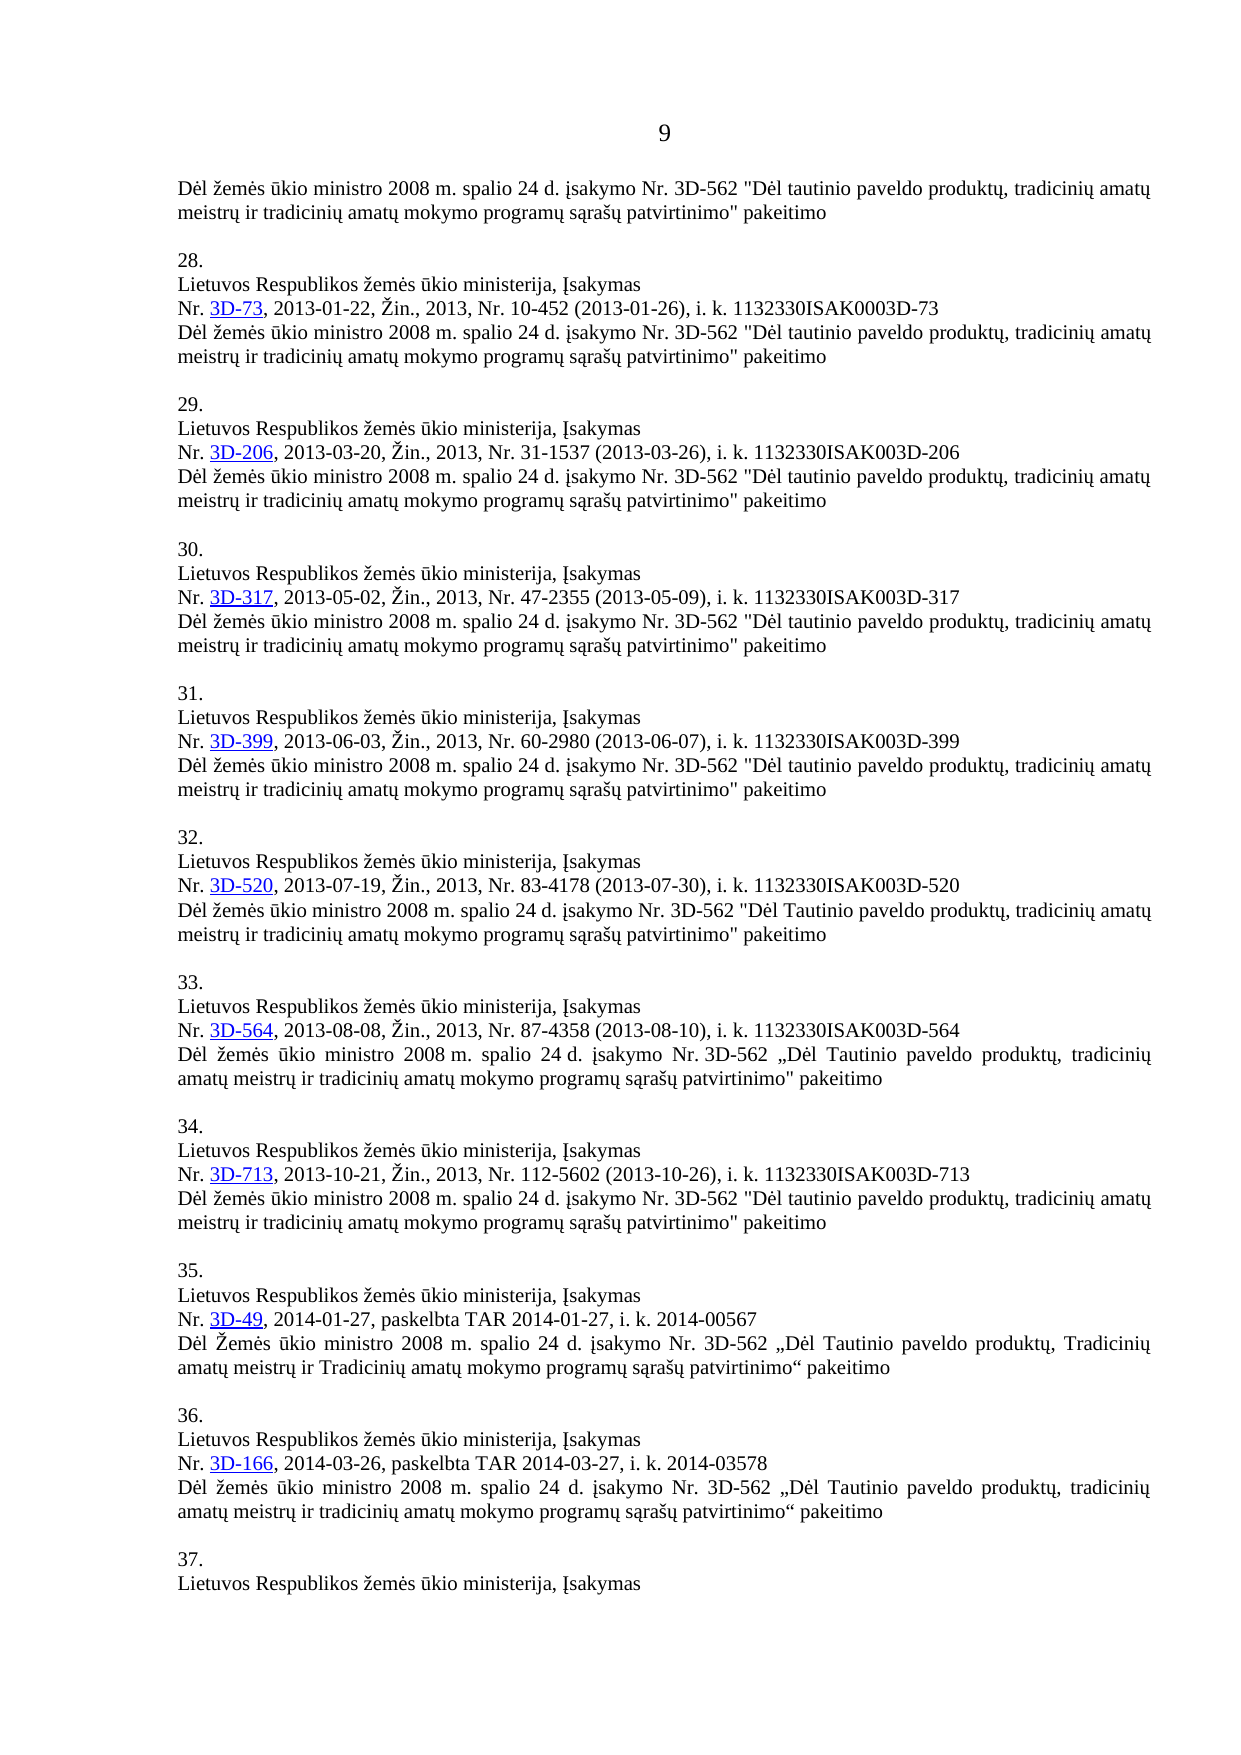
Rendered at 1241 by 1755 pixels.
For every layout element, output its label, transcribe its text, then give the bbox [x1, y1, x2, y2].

text Nr. 3D-49, 2014-01-27, paskelbta TAR 2014-01-27, i. k. 2014-00567 [177, 1307, 1152, 1331]
text Dėl žemės ūkio ministro 2008 m. spalio 24 d. įsakymo Nr. 3D-562 „Dėl Tautinio paveldo produktų, tradicinių amatų meistrų ir tradicinių amatų mokymo programų sąrašų patvirtinimo" pakeitimo [177, 1042, 1152, 1090]
text Dėl žemės ūkio ministro 2008 m. spalio 24 d. įsakymo Nr. 3D-562 "Dėl Tautinio paveldo produktų, tradicinių amatų meistrų ir tradicinių amatų mokymo programų sąrašų patvirtinimo" pakeitimo [177, 897, 1152, 946]
text Nr. 3D-520, 2013-07-19, Žin., 2013, Nr. 83-4178 (2013-07-30), i. k. 1132330ISAK003D-520 [177, 873, 1152, 897]
text 32. [177, 825, 1152, 849]
text Lietuvos Respublikos žemės ūkio ministerija, Įsakymas [177, 1571, 1152, 1595]
text Dėl žemės ūkio ministro 2008 m. spalio 24 d. įsakymo Nr. 3D-562 "Dėl tautinio paveldo produktų, tradicinių amatų meistrų ir tradicinių amatų mokymo programų sąrašų patvirtinimo" pakeitimo [177, 176, 1152, 224]
text 34. [177, 1114, 1152, 1138]
text Lietuvos Respublikos žemės ūkio ministerija, Įsakymas [177, 561, 1152, 585]
text 36. [177, 1403, 1152, 1427]
text Nr. 3D-399, 2013-06-03, Žin., 2013, Nr. 60-2980 (2013-06-07), i. k. 1132330ISAK003D-399 [177, 729, 1152, 753]
text Lietuvos Respublikos žemės ūkio ministerija, Įsakymas [177, 1138, 1152, 1162]
text Dėl žemės ūkio ministro 2008 m. spalio 24 d. įsakymo Nr. 3D-562 "Dėl tautinio paveldo produktų, tradicinių amatų meistrų ir tradicinių amatų mokymo programų sąrašų patvirtinimo" pakeitimo [177, 320, 1152, 368]
text Lietuvos Respublikos žemės ūkio ministerija, Įsakymas [177, 1427, 1152, 1451]
text Lietuvos Respublikos žemės ūkio ministerija, Įsakymas [177, 705, 1152, 729]
text 28. [177, 248, 1152, 272]
text Lietuvos Respublikos žemės ūkio ministerija, Įsakymas [177, 416, 1152, 440]
text Nr. 3D-317, 2013-05-02, Žin., 2013, Nr. 47-2355 (2013-05-09), i. k. 1132330ISAK003D-317 [177, 585, 1152, 609]
text 35. [177, 1258, 1152, 1282]
text Lietuvos Respublikos žemės ūkio ministerija, Įsakymas [177, 1282, 1152, 1307]
text Nr. 3D-206, 2013-03-20, Žin., 2013, Nr. 31-1537 (2013-03-26), i. k. 1132330ISAK003D-206 [177, 440, 1152, 464]
text Nr. 3D-73, 2013-01-22, Žin., 2013, Nr. 10-452 (2013-01-26), i. k. 1132330ISAK0003D-73 [177, 296, 1152, 320]
text 29. [177, 392, 1152, 416]
text Nr. 3D-166, 2014-03-26, paskelbta TAR 2014-03-27, i. k. 2014-03578 [177, 1451, 1152, 1475]
text Dėl Žemės ūkio ministro 2008 m. spalio 24 d. įsakymo Nr. 3D-562 „Dėl Tautinio paveldo produktų, Tradicinių amatų meistrų ir Tradicinių amatų mokymo programų sąrašų patvirtinimo“ pakeitimo [177, 1331, 1152, 1379]
text 31. [177, 681, 1152, 705]
text Dėl žemės ūkio ministro 2008 m. spalio 24 d. įsakymo Nr. 3D-562 "Dėl tautinio paveldo produktų, tradicinių amatų meistrų ir tradicinių amatų mokymo programų sąrašų patvirtinimo" pakeitimo [177, 1186, 1152, 1234]
text Dėl žemės ūkio ministro 2008 m. spalio 24 d. įsakymo Nr. 3D-562 „Dėl Tautinio paveldo produktų, tradicinių amatų meistrų ir tradicinių amatų mokymo programų sąrašų patvirtinimo“ pakeitimo [177, 1475, 1152, 1523]
text Dėl žemės ūkio ministro 2008 m. spalio 24 d. įsakymo Nr. 3D-562 "Dėl tautinio paveldo produktų, tradicinių amatų meistrų ir tradicinių amatų mokymo programų sąrašų patvirtinimo" pakeitimo [177, 464, 1152, 512]
text Lietuvos Respublikos žemės ūkio ministerija, Įsakymas [177, 849, 1152, 873]
text Lietuvos Respublikos žemės ūkio ministerija, Įsakymas [177, 272, 1152, 296]
text 33. [177, 970, 1152, 994]
text Nr. 3D-713, 2013-10-21, Žin., 2013, Nr. 112-5602 (2013-10-26), i. k. 1132330ISAK003D-713 [177, 1162, 1152, 1186]
text 30. [177, 537, 1152, 561]
text Dėl žemės ūkio ministro 2008 m. spalio 24 d. įsakymo Nr. 3D-562 "Dėl tautinio paveldo produktų, tradicinių amatų meistrų ir tradicinių amatų mokymo programų sąrašų patvirtinimo" pakeitimo [177, 609, 1152, 657]
text 37. [177, 1547, 1152, 1571]
text Dėl žemės ūkio ministro 2008 m. spalio 24 d. įsakymo Nr. 3D-562 "Dėl tautinio paveldo produktų, tradicinių amatų meistrų ir tradicinių amatų mokymo programų sąrašų patvirtinimo" pakeitimo [177, 753, 1152, 801]
text Nr. 3D-564, 2013-08-08, Žin., 2013, Nr. 87-4358 (2013-08-10), i. k. 1132330ISAK003D-564 [177, 1018, 1152, 1042]
text Lietuvos Respublikos žemės ūkio ministerija, Įsakymas [177, 994, 1152, 1018]
